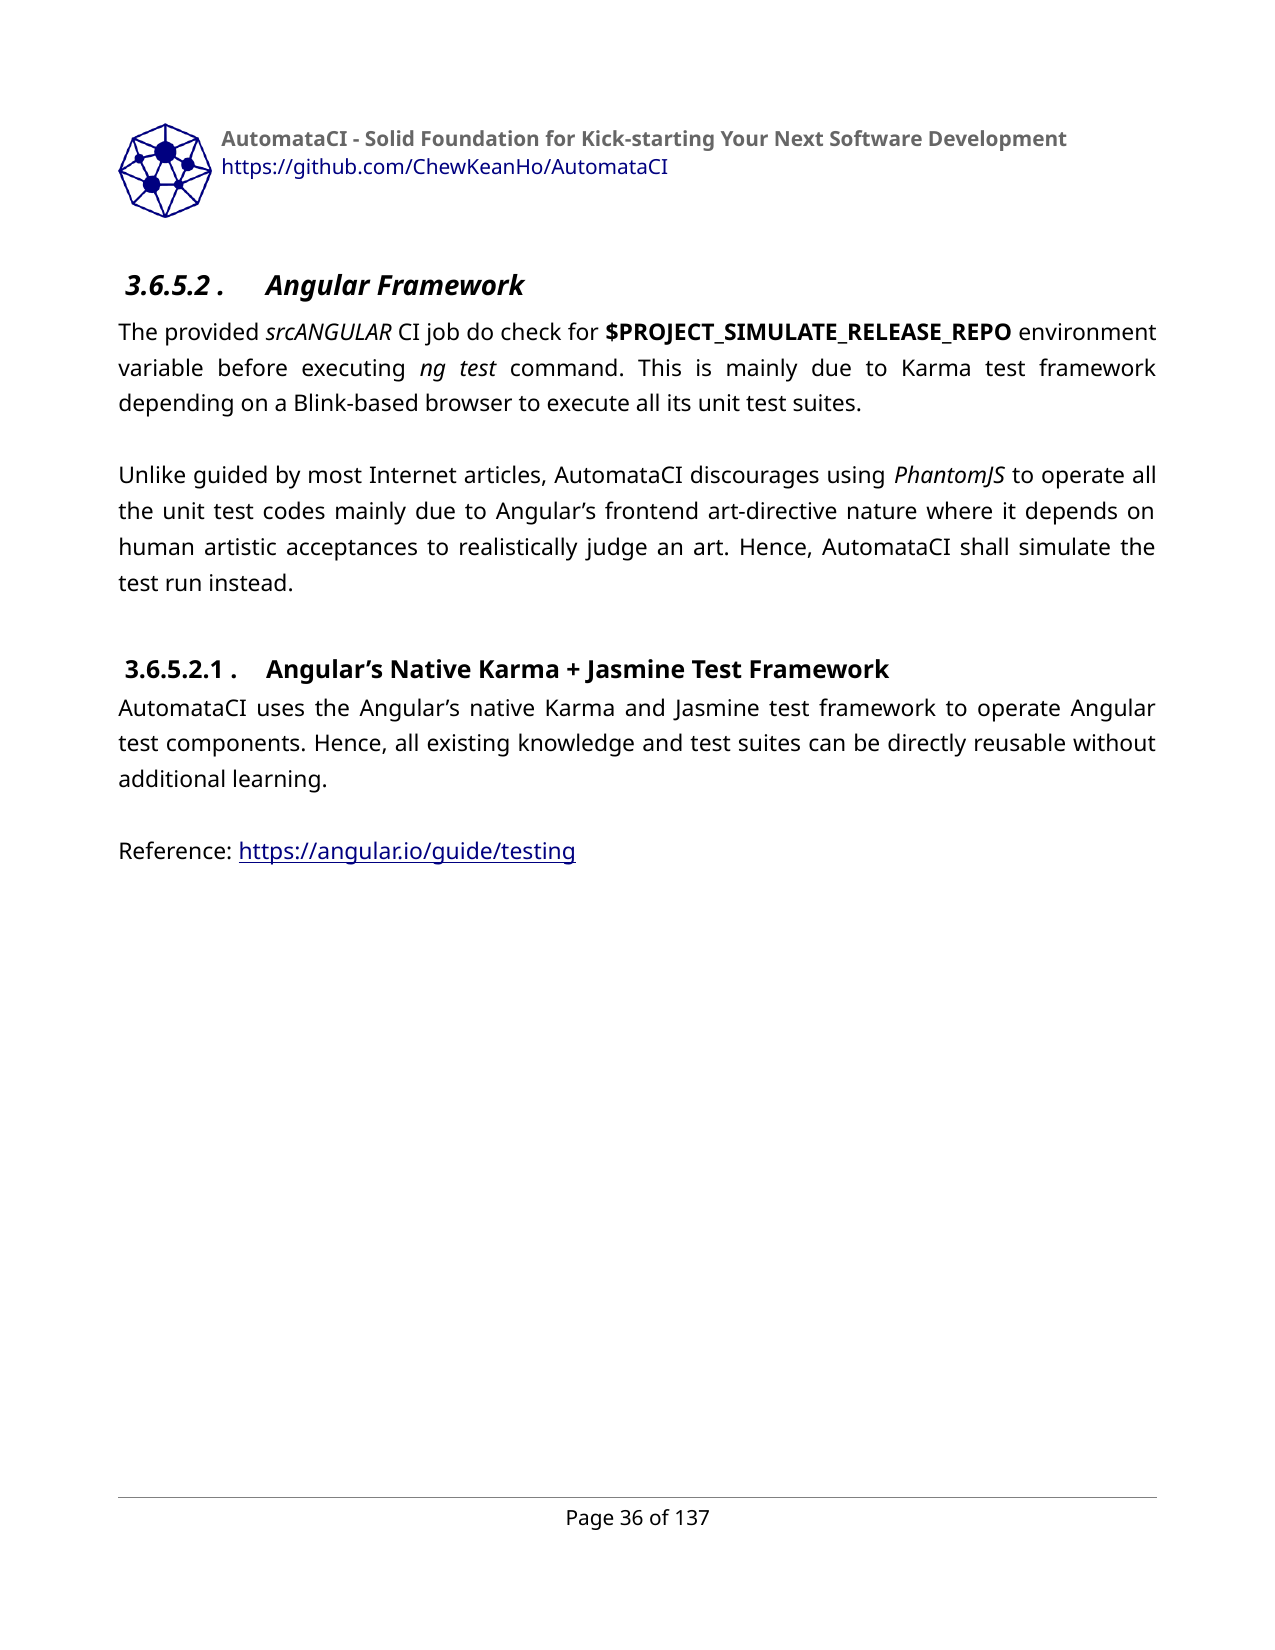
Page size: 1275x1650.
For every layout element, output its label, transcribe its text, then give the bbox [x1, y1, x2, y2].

text Reference: https://angular.io/guide/testing [118, 835, 1157, 866]
picture [118, 123, 212, 218]
subtitle Angular’s Native Karma + Jasmine Test Framework [118, 651, 1157, 685]
text The provided srcANGULAR CI job do check for $PROJECT_SIMULATE_RELEASE_REPO environment variable before executing ng test command. This is mainly due to Karma test framework depending on a Blink-based browser to execute all its unit test suites. [118, 316, 1157, 419]
subtitle Angular Framework [118, 265, 1157, 303]
text Unlike guided by most Internet articles, AutomataCI discourages using PhantomJS to operate all the unit test codes mainly due to Angular’s frontend art-directive nature where it depends on human artistic acceptances to realistically judge an art. Hence, AutomataCI shall simulate the test run instead. [118, 459, 1157, 598]
text AutomataCI uses the Angular’s native Karma and Jasmine test framework to operate Angular test components. Hence, all existing knowledge and test suites can be directly reusable without additional learning. [118, 691, 1157, 794]
